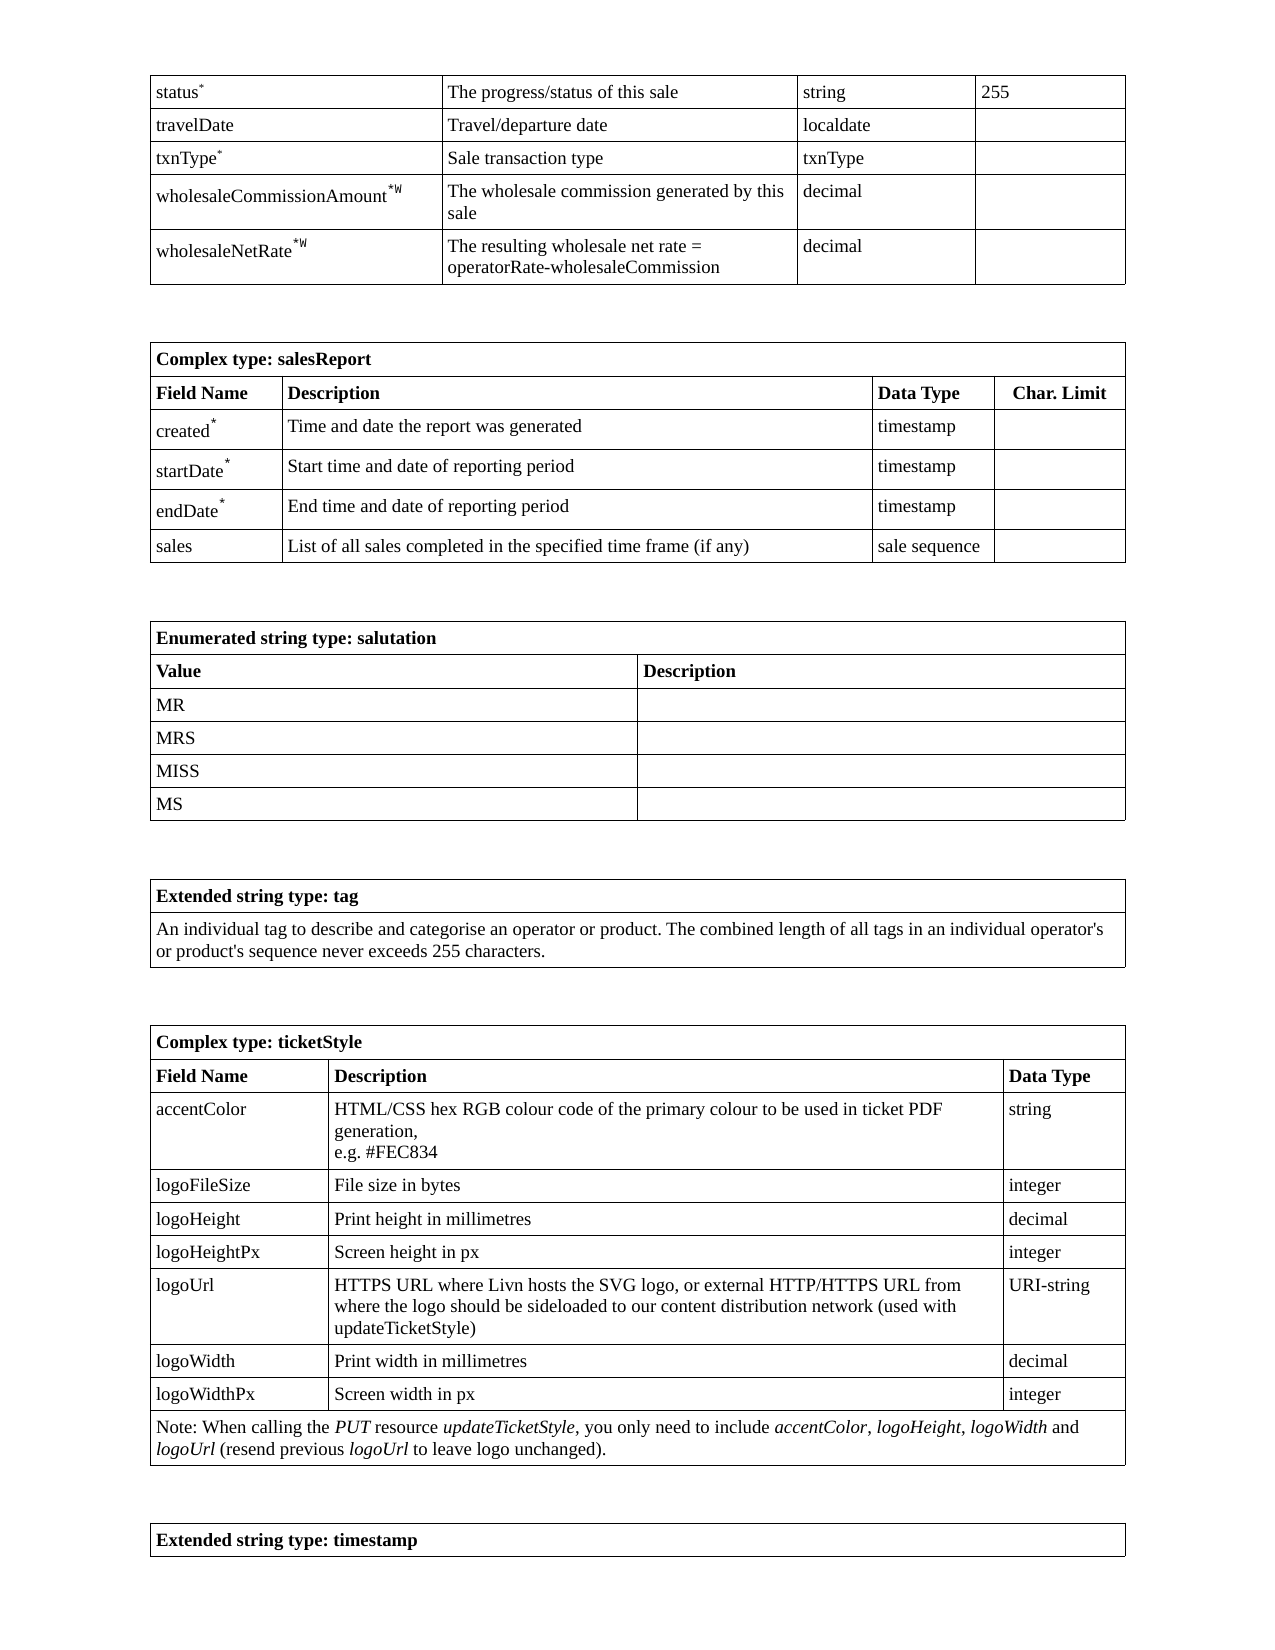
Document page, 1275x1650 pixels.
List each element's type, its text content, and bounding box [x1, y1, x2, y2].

table_cell txnType* [151, 142, 442, 174]
table_cell Print width in millimetres [329, 1345, 1003, 1377]
table_cell Sale transaction type [443, 142, 797, 174]
table_cell Screen width in px [329, 1378, 1003, 1410]
table_header Complex type: ticketStyle [151, 1026, 1125, 1059]
table_cell logoFileSize [151, 1170, 328, 1202]
table_cell Start time and date of reporting period [283, 450, 872, 489]
table_cell wholesaleCommissionAmount*W [151, 175, 442, 229]
table_cell [976, 109, 1125, 141]
table_cell [976, 230, 1125, 284]
table_cell Char. Limit [995, 377, 1125, 409]
table_cell wholesaleNetRate*W [151, 230, 442, 284]
table_cell Data Type [1004, 1060, 1125, 1092]
table_cell Travel/departure date [443, 109, 797, 141]
table_cell An individual tag to describe and categorise an operator or product. The combined length of all tags in an individual operator's or product's sequence never exceeds 255 characters. [151, 913, 1125, 967]
table_cell The progress/status of this sale [443, 76, 797, 108]
table_cell [638, 755, 1125, 787]
table_cell Note: When calling the PUT resource updateTicketStyle, you only need to include accentColor, logoHeight, logoWidth and logoUrl (resend previous logoUrl to leave logo unchanged). [151, 1411, 1125, 1465]
table_cell created* [151, 410, 282, 449]
table_cell List of all sales completed in the specified time frame (if any) [283, 530, 872, 562]
table_cell [995, 530, 1125, 562]
table_cell decimal [1004, 1203, 1125, 1235]
table_cell Data Type [873, 377, 994, 409]
table_cell integer [1004, 1170, 1125, 1202]
table_cell Field Name [151, 377, 282, 409]
table_cell HTML/CSS hex RGB colour code of the primary colour to be used in ticket PDF generation, e.g. #FEC834 [329, 1093, 1003, 1168]
table_cell [995, 410, 1125, 449]
table_cell decimal [1004, 1345, 1125, 1377]
table_cell logoWidth [151, 1345, 328, 1377]
table_cell Description [329, 1060, 1003, 1092]
table_cell URI-string [1004, 1269, 1125, 1344]
table_cell accentColor [151, 1093, 328, 1168]
table_header Extended string type: timestamp [151, 1524, 1125, 1556]
table_cell localdate [798, 109, 975, 141]
table_cell File size in bytes [329, 1170, 1003, 1202]
table_cell endDate* [151, 490, 282, 529]
table_cell logoHeightPx [151, 1236, 328, 1268]
table_cell integer [1004, 1236, 1125, 1268]
table_cell txnType [798, 142, 975, 174]
table_cell Print height in millimetres [329, 1203, 1003, 1235]
table_cell timestamp [873, 490, 994, 529]
table_cell travelDate [151, 109, 442, 141]
table_cell Time and date the report was generated [283, 410, 872, 449]
table_cell timestamp [873, 450, 994, 489]
table_cell Value [151, 655, 637, 688]
table_cell decimal [798, 175, 975, 229]
table_cell [995, 490, 1125, 529]
table_cell The wholesale commission generated by this sale [443, 175, 797, 229]
table_cell Screen height in px [329, 1236, 1003, 1268]
table_cell [638, 722, 1125, 754]
table_cell MS [151, 788, 637, 820]
table_cell timestamp [873, 410, 994, 449]
table_cell startDate* [151, 450, 282, 489]
table_cell MISS [151, 755, 637, 787]
table_cell Description [638, 655, 1125, 688]
table_cell logoWidthPx [151, 1378, 328, 1410]
table_cell HTTPS URL where Livn hosts the SVG logo, or external HTTP/HTTPS URL from where the logo should be sideloaded to our content distribution network (used with updateTicketStyle) [329, 1269, 1003, 1344]
table_header Complex type: salesReport [151, 343, 1125, 376]
table_cell MRS [151, 722, 637, 754]
table_cell decimal [798, 230, 975, 284]
table_cell sales [151, 530, 282, 562]
table_cell [638, 788, 1125, 820]
table_cell MR [151, 689, 637, 721]
table_cell End time and date of reporting period [283, 490, 872, 529]
table_cell [995, 450, 1125, 489]
table_header Extended string type: tag [151, 880, 1125, 912]
table_cell [638, 689, 1125, 721]
table_cell [976, 142, 1125, 174]
table_cell logoHeight [151, 1203, 328, 1235]
table_cell string [1004, 1093, 1125, 1168]
table_cell [976, 175, 1125, 229]
table_cell logoUrl [151, 1269, 328, 1344]
table_cell Description [283, 377, 872, 409]
table_cell 255 [976, 76, 1125, 108]
table_header Enumerated string type: salutation [151, 622, 1125, 654]
table_cell The resulting wholesale net rate = operatorRate-wholesaleCommission [443, 230, 797, 284]
table_cell Field Name [151, 1060, 328, 1092]
table_cell string [798, 76, 975, 108]
table_cell integer [1004, 1378, 1125, 1410]
table_cell sale sequence [873, 530, 994, 562]
table_cell status* [151, 76, 442, 108]
